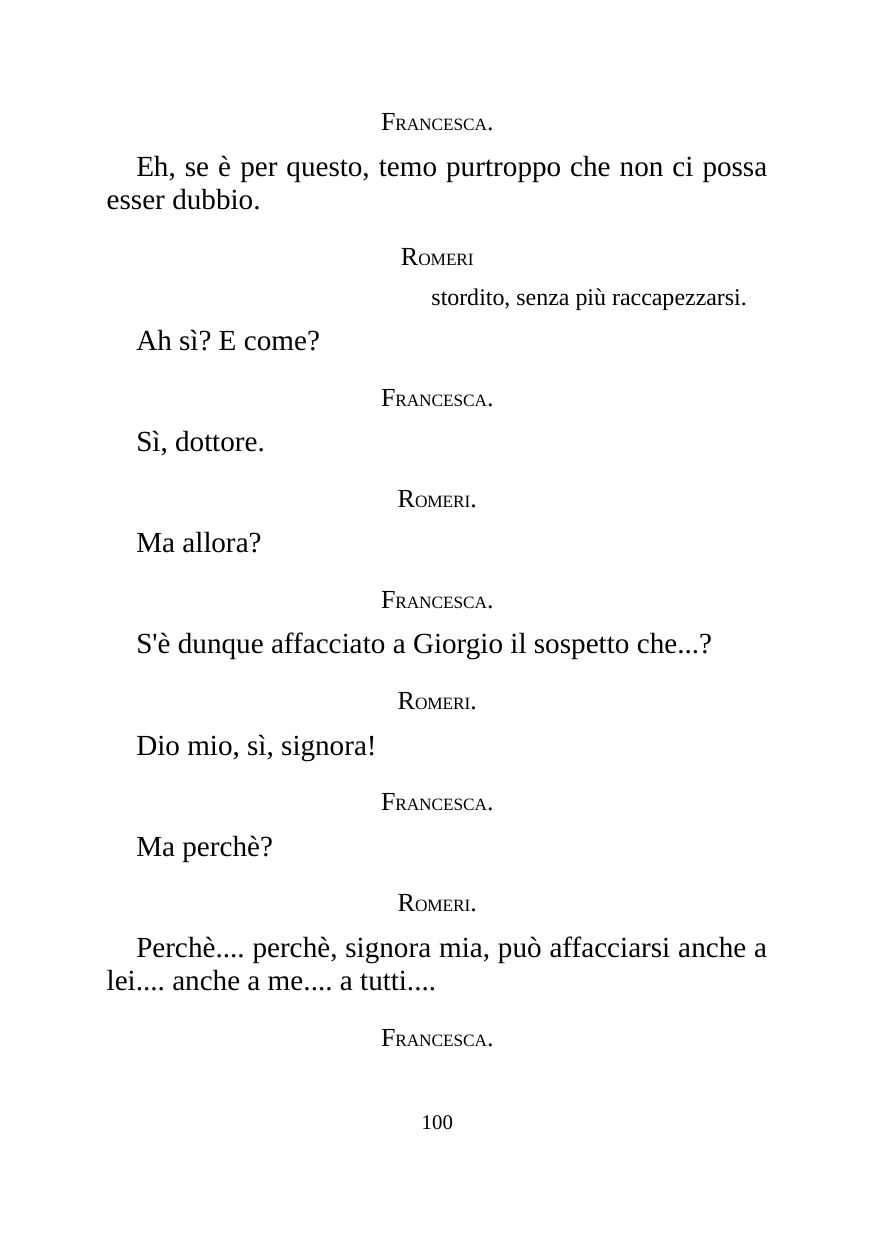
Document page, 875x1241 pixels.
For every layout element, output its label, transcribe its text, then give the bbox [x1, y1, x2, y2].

text Romeri. [106, 483, 768, 513]
text Francesca. [106, 1022, 768, 1052]
text Ma allora? [106, 526, 768, 559]
text Sì, dottore. [106, 424, 768, 458]
text S'è dunque affacciato a Giorgio il sospetto che...? [106, 627, 768, 660]
text stordito, senza più raccapezzarsi. [402, 283, 768, 311]
text Romeri [106, 241, 768, 271]
text Francesca. [106, 786, 768, 816]
text Francesca. [106, 106, 768, 136]
text Ma perchè? [106, 829, 768, 862]
text Romeri. [106, 887, 768, 917]
text Romeri. [106, 685, 768, 715]
text Francesca. [106, 584, 768, 614]
text Dio mio, sì, signora! [106, 728, 768, 761]
text Eh, se è per questo, temo purtroppo che non ci possa esser dubbio. [106, 149, 768, 216]
text Francesca. [106, 382, 768, 412]
text Ah sì? E come? [106, 323, 768, 357]
text Perchè.... perchè, signora mia, può affacciarsi anche a lei.... anche a me.... a tutti.... [106, 930, 768, 997]
